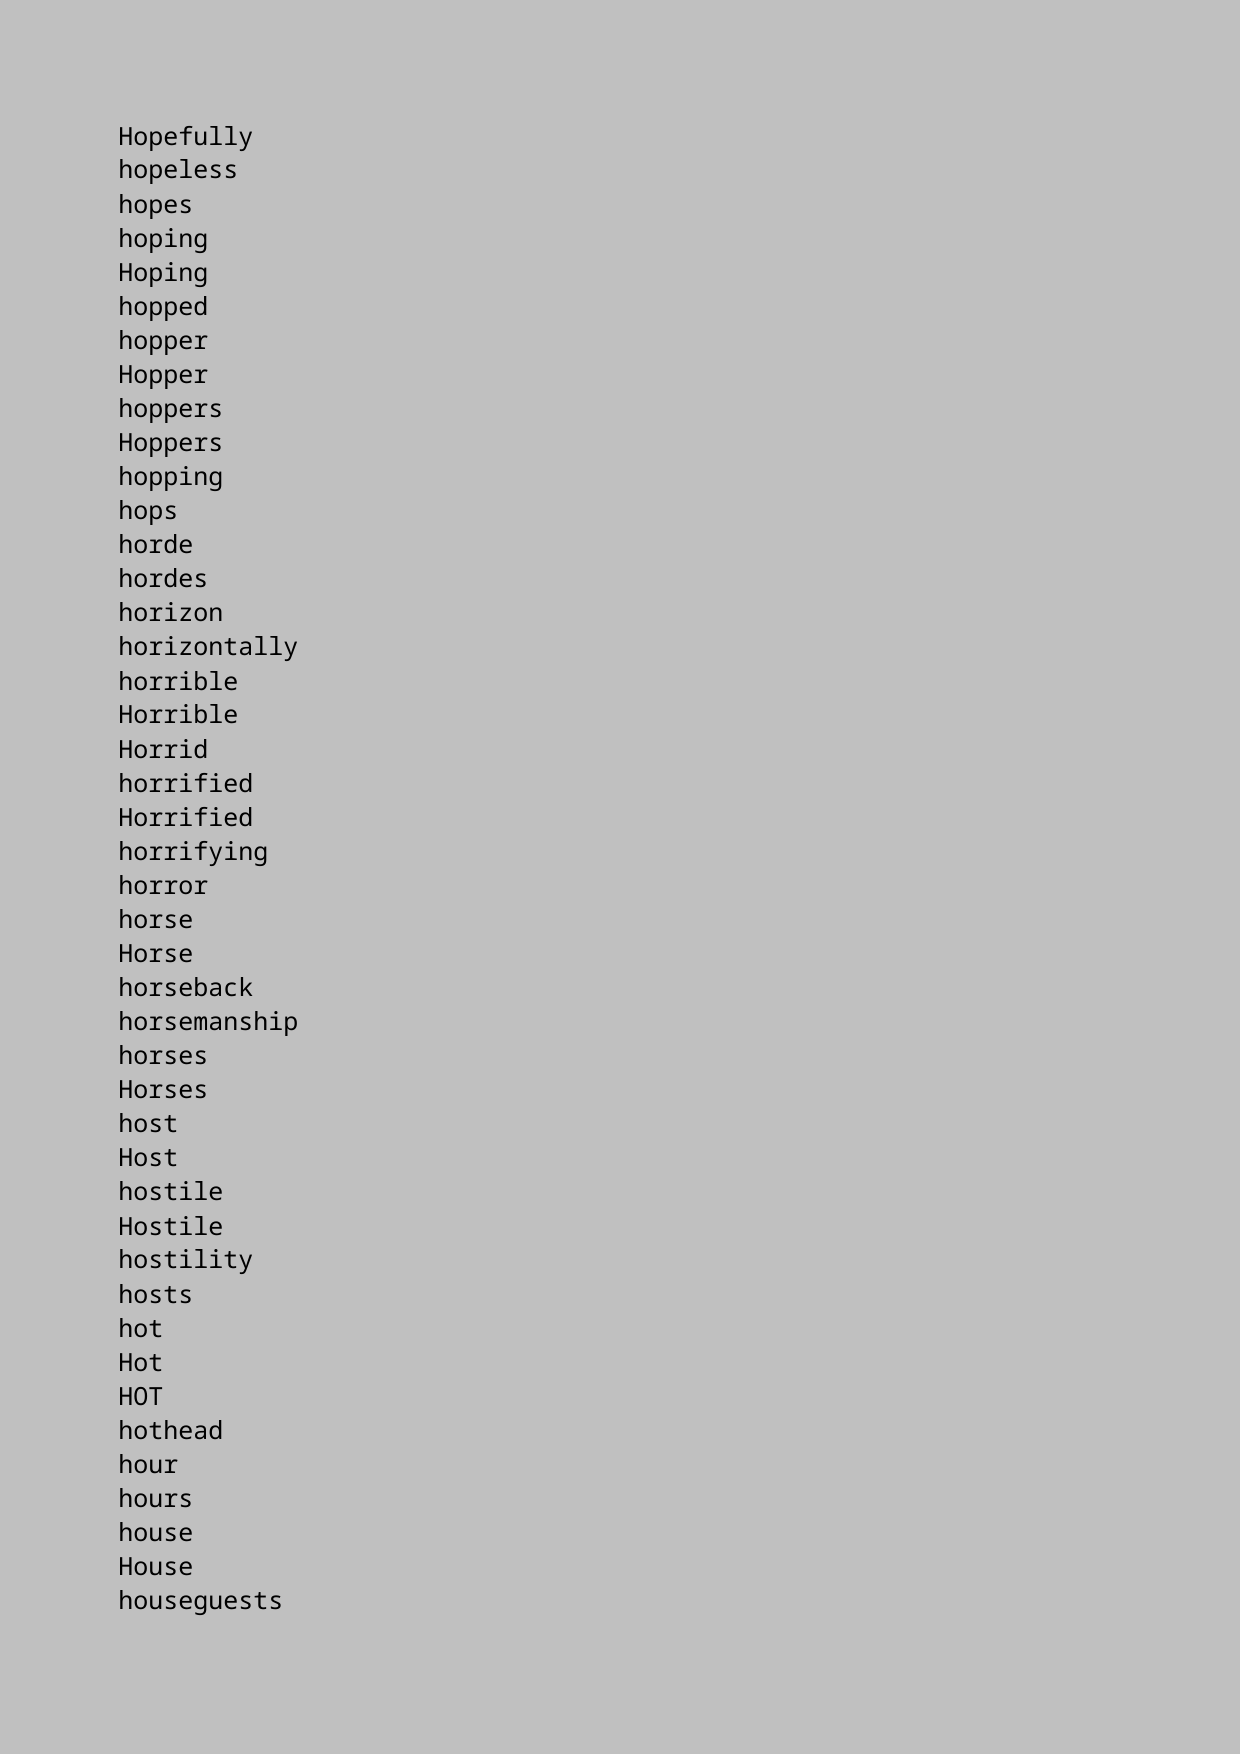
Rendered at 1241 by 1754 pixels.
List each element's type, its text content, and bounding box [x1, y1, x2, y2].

text hours [118, 1481, 1122, 1515]
text Hot [118, 1344, 1122, 1378]
text HOT [118, 1378, 1122, 1412]
text hothead [118, 1412, 1122, 1447]
text horrifying [118, 833, 1122, 867]
text House [118, 1549, 1122, 1583]
text horsemanship [118, 1004, 1122, 1038]
text hopeless [118, 152, 1122, 186]
text Hopper [118, 357, 1122, 391]
text hoping [118, 220, 1122, 254]
text horseback [118, 970, 1122, 1004]
text Horrid [118, 731, 1122, 765]
text horde [118, 527, 1122, 561]
text Hostile [118, 1208, 1122, 1242]
text host [118, 1106, 1122, 1140]
text hopped [118, 288, 1122, 322]
text Hoppers [118, 425, 1122, 459]
text horses [118, 1038, 1122, 1072]
text horizon [118, 595, 1122, 629]
text hopping [118, 459, 1122, 493]
text hostility [118, 1242, 1122, 1276]
text hoppers [118, 391, 1122, 425]
text Horse [118, 936, 1122, 970]
text Horrified [118, 799, 1122, 833]
text horse [118, 902, 1122, 936]
text hostile [118, 1174, 1122, 1208]
text horror [118, 867, 1122, 902]
text hot [118, 1310, 1122, 1344]
text hops [118, 493, 1122, 527]
text Hopefully [118, 118, 1122, 152]
text horrible [118, 663, 1122, 697]
text houseguests [118, 1583, 1122, 1617]
text horizontally [118, 629, 1122, 663]
text hour [118, 1447, 1122, 1481]
text horrified [118, 765, 1122, 799]
text Host [118, 1140, 1122, 1174]
text hopes [118, 186, 1122, 220]
text hordes [118, 561, 1122, 595]
text hosts [118, 1276, 1122, 1310]
text Horrible [118, 697, 1122, 731]
text Horses [118, 1072, 1122, 1106]
text Hoping [118, 254, 1122, 288]
text house [118, 1515, 1122, 1549]
text hopper [118, 322, 1122, 357]
